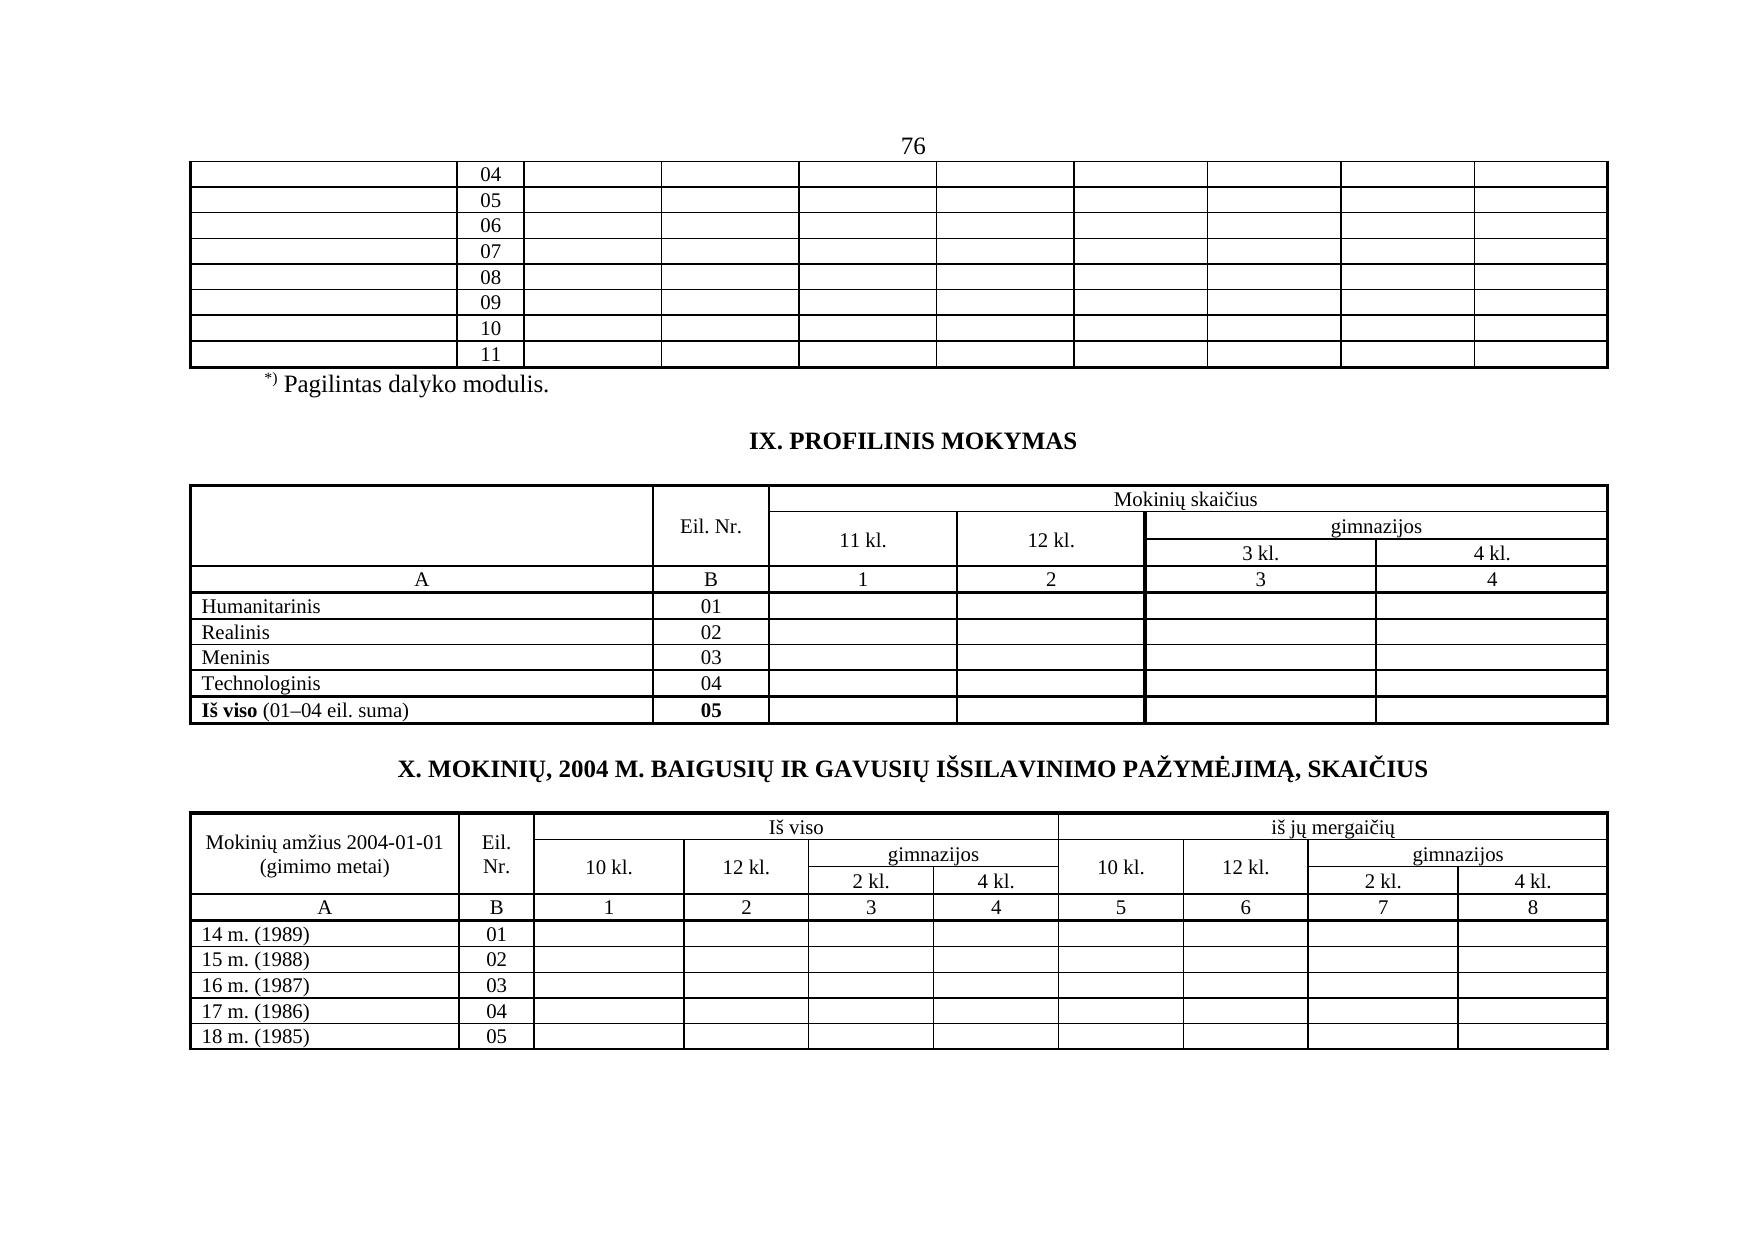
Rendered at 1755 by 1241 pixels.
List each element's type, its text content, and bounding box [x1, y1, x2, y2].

table_cell [958, 698, 1143, 722]
table_cell [685, 999, 808, 1023]
table_cell [937, 188, 1073, 212]
table_cell [1147, 645, 1375, 669]
table_cell [1208, 342, 1340, 366]
table_cell [1208, 162, 1340, 186]
text IX. profilinis mokymas [190, 426, 1636, 455]
table_cell [535, 922, 683, 946]
table_cell [662, 342, 798, 366]
table_cell [1475, 213, 1606, 237]
table_cell [525, 290, 661, 314]
table_cell Iš viso (01–04 eil. suma) [192, 698, 652, 722]
table_cell [1075, 162, 1207, 186]
table_cell 4 kl. [1459, 867, 1606, 893]
table_cell [1208, 316, 1340, 340]
table_cell [1208, 213, 1340, 237]
table_cell 08 [458, 265, 523, 289]
table_cell 4 kl. [934, 867, 1058, 893]
table_cell 2 [685, 895, 808, 919]
table_cell [1459, 999, 1606, 1023]
table_cell [1475, 290, 1606, 314]
table_cell 3 [1147, 567, 1375, 591]
table_cell gimnazijos [809, 840, 1058, 866]
table_header Iš viso [535, 815, 1058, 839]
table_cell [535, 1024, 683, 1048]
table_header iš jų mergaičių [1059, 815, 1606, 839]
table_cell [1459, 922, 1606, 946]
table_cell 2 kl. [809, 867, 933, 893]
table_cell [770, 671, 956, 695]
table_cell [800, 188, 936, 212]
table_cell [1075, 239, 1207, 263]
table_cell [1059, 947, 1183, 971]
table_cell [1147, 620, 1375, 644]
table_cell [1059, 922, 1183, 946]
table_cell B [654, 567, 768, 591]
table_cell [1075, 342, 1207, 366]
table_cell B [460, 895, 533, 919]
table_cell [685, 922, 808, 946]
table_cell [770, 698, 956, 722]
table_cell 10 [458, 316, 523, 340]
table_cell [1475, 265, 1606, 289]
table_cell [958, 620, 1143, 644]
table_cell [1342, 162, 1474, 186]
table_cell [1208, 290, 1340, 314]
table_cell [1475, 316, 1606, 340]
table_cell 12 kl. [1184, 840, 1307, 893]
table_cell [192, 239, 456, 263]
table_cell [1059, 973, 1183, 997]
table_cell [1075, 213, 1207, 237]
table_cell [525, 342, 661, 366]
table_cell [1342, 316, 1474, 340]
table_cell 04 [460, 999, 533, 1023]
table_cell 12 kl. [685, 840, 808, 893]
table_cell 4 [1377, 567, 1606, 591]
table_cell [800, 239, 936, 263]
table_cell [1377, 594, 1606, 618]
table_cell [1208, 265, 1340, 289]
table_cell [770, 645, 956, 669]
table_cell 12 kl. [958, 512, 1143, 565]
table_cell [1377, 671, 1606, 695]
table_cell 07 [458, 239, 523, 263]
table_cell 2 [958, 567, 1143, 591]
table_cell [685, 973, 808, 997]
table_header Eil. Nr. [460, 815, 533, 893]
table_cell [958, 645, 1143, 669]
table_cell 05 [458, 188, 523, 212]
table_cell [1475, 188, 1606, 212]
table_cell 05 [460, 1024, 533, 1048]
table_cell [937, 316, 1073, 340]
table_cell 01 [460, 922, 533, 946]
table_cell 01 [654, 594, 768, 618]
table_cell [937, 265, 1073, 289]
table_cell 4 kl. [1377, 540, 1606, 565]
table_cell [958, 671, 1143, 695]
table_cell [535, 973, 683, 997]
table_cell [1342, 265, 1474, 289]
table_cell [192, 316, 456, 340]
table_cell [1475, 342, 1606, 366]
table_cell gimnazijos [1309, 840, 1606, 866]
table_cell [1184, 922, 1307, 946]
table_cell 7 [1309, 895, 1457, 919]
table_cell [937, 290, 1073, 314]
table_cell gimnazijos [1147, 512, 1606, 538]
table_cell [809, 922, 933, 946]
table_cell [934, 999, 1058, 1023]
table_cell 02 [460, 947, 533, 971]
table_cell [1184, 999, 1307, 1023]
table_cell [535, 947, 683, 971]
table_cell 04 [654, 671, 768, 695]
table_cell 17 m. (1986) [192, 999, 458, 1023]
table_cell [800, 265, 936, 289]
table_cell [1309, 1024, 1457, 1048]
table_cell 05 [654, 698, 768, 722]
table_cell 5 [1059, 895, 1183, 919]
table_cell [770, 620, 956, 644]
table_cell [1208, 188, 1340, 212]
table_cell 06 [458, 213, 523, 237]
table_cell 03 [460, 973, 533, 997]
table_cell [937, 239, 1073, 263]
table_cell [662, 188, 798, 212]
table_cell [662, 213, 798, 237]
table_cell 14 m. (1989) [192, 922, 458, 946]
table_header [192, 487, 652, 565]
table_cell [809, 1024, 933, 1048]
table_cell 11 kl. [770, 512, 956, 565]
table_cell [934, 947, 1058, 971]
table_cell [662, 265, 798, 289]
table_cell [192, 265, 456, 289]
table_cell [1059, 999, 1183, 1023]
table_header Mokinių skaičius [770, 487, 1606, 511]
table_cell 1 [770, 567, 956, 591]
table_cell 10 kl. [535, 840, 683, 893]
table_cell [934, 1024, 1058, 1048]
table_cell 2 kl. [1309, 867, 1457, 893]
table_cell 3 kl. [1147, 540, 1375, 565]
table_cell [192, 290, 456, 314]
table_cell [1309, 973, 1457, 997]
table_header Eil. Nr. [654, 487, 768, 565]
table_cell [800, 290, 936, 314]
table_cell [1377, 645, 1606, 669]
table_cell [1075, 265, 1207, 289]
table_cell [1075, 316, 1207, 340]
table_cell [958, 594, 1143, 618]
table_cell [809, 999, 933, 1023]
table_header Mokinių amžius 2004-01-01 (gimimo metai) [192, 815, 458, 893]
table_cell [1147, 671, 1375, 695]
table_cell [192, 188, 456, 212]
table_cell Technologinis [192, 671, 652, 695]
table_cell [809, 947, 933, 971]
table_cell [937, 162, 1073, 186]
table_cell [662, 316, 798, 340]
text *) Pagilintas dalyko modulis. [190, 369, 1636, 397]
text X. mokinių, 2004 m. baigusių ir gavusių išsilavinimo pažymėjimą, skaičius [190, 754, 1636, 783]
table_cell [809, 973, 933, 997]
table_cell 1 [535, 895, 683, 919]
table_cell Realinis [192, 620, 652, 644]
table_cell [525, 316, 661, 340]
table_cell [1459, 1024, 1606, 1048]
table_cell [535, 999, 683, 1023]
table_cell [800, 162, 936, 186]
table_cell [937, 342, 1073, 366]
table_cell [800, 213, 936, 237]
table_cell [662, 290, 798, 314]
table_cell [1184, 973, 1307, 997]
table_cell [1075, 188, 1207, 212]
table_cell [662, 162, 798, 186]
table_cell [525, 239, 661, 263]
table_cell 11 [458, 342, 523, 366]
table_cell [800, 342, 936, 366]
table_cell [192, 213, 456, 237]
table_cell [1342, 239, 1474, 263]
table_cell [192, 162, 456, 186]
table_cell [1059, 1024, 1183, 1048]
table_cell Humanitarinis [192, 594, 652, 618]
table_cell 02 [654, 620, 768, 644]
table_cell [934, 973, 1058, 997]
table_cell 8 [1459, 895, 1606, 919]
table_cell [1075, 290, 1207, 314]
table_cell [1309, 999, 1457, 1023]
table_cell [525, 213, 661, 237]
table_cell [1309, 922, 1457, 946]
table_cell [1309, 947, 1457, 971]
table_cell 09 [458, 290, 523, 314]
table_cell [1184, 947, 1307, 971]
table_cell A [192, 895, 458, 919]
table_cell [1377, 698, 1606, 722]
table_cell [1475, 239, 1606, 263]
table_cell [662, 239, 798, 263]
table_cell [1342, 213, 1474, 237]
table_cell 6 [1184, 895, 1307, 919]
table_cell [937, 213, 1073, 237]
table_cell 04 [458, 162, 523, 186]
table_cell [685, 1024, 808, 1048]
table_cell [1459, 947, 1606, 971]
table_cell [1342, 290, 1474, 314]
table_cell 3 [809, 895, 933, 919]
table_cell [525, 188, 661, 212]
table_cell 18 m. (1985) [192, 1024, 458, 1048]
table_cell [800, 316, 936, 340]
table_cell 10 kl. [1059, 840, 1183, 893]
table_cell [1377, 620, 1606, 644]
table_cell 03 [654, 645, 768, 669]
table_cell [1475, 162, 1606, 186]
table_cell [1147, 698, 1375, 722]
table_cell [525, 265, 661, 289]
table_cell [1184, 1024, 1307, 1048]
table_cell [1342, 188, 1474, 212]
table_cell [1208, 239, 1340, 263]
table_cell 4 [934, 895, 1058, 919]
table_cell [934, 922, 1058, 946]
table_cell [770, 594, 956, 618]
table_cell [1459, 973, 1606, 997]
table_cell 16 m. (1987) [192, 973, 458, 997]
table_cell [525, 162, 661, 186]
table_cell [1147, 594, 1375, 618]
table_cell Meninis [192, 645, 652, 669]
table_cell [685, 947, 808, 971]
table_cell 15 m. (1988) [192, 947, 458, 971]
table_cell A [192, 567, 652, 591]
table_cell [1342, 342, 1474, 366]
table_cell [192, 342, 456, 366]
